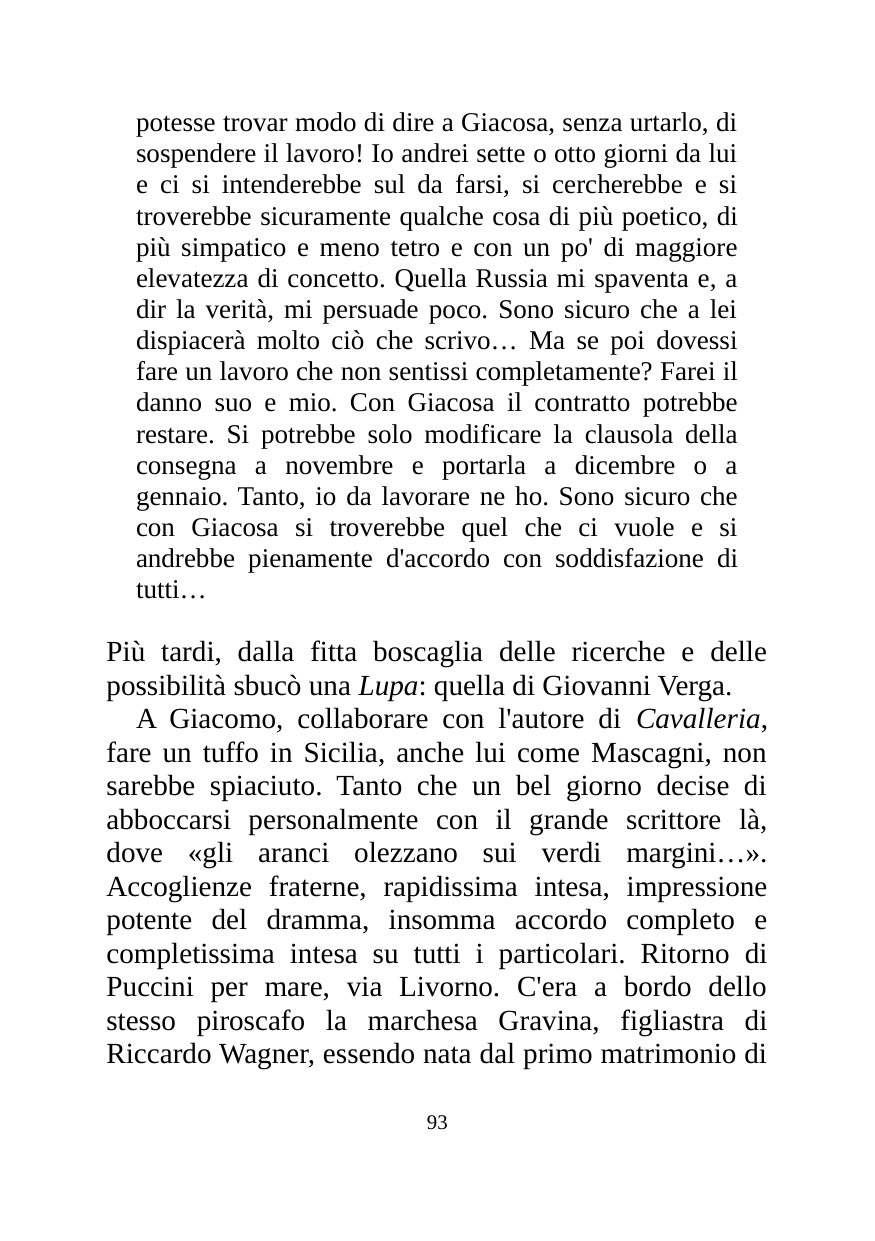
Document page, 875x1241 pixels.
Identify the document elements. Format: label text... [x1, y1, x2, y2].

text Più tardi, dalla fitta boscaglia delle ricerche e delle possibilità sbucò una Lupa: quella di Giovanni Verga. [106, 634, 768, 701]
text A Giacomo, collaborare con l'autore di Cavalleria, fare un tuffo in Sicilia, anche lui come Mascagni, non sarebbe spiaciuto. Tanto che un bel giorno decise di abboccarsi personalmente con il grande scrittore là, dove «gli aranci olezzano sui verdi margini…». Accoglienze fraterne, rapidissima intesa, impressione potente del dramma, insomma accordo completo e completissima intesa su tutti i particolari. Ritorno di Puccini per mare, via Livorno. C'era a bordo dello stesso piroscafo la marchesa Gravina, figliastra di Riccardo Wagner, essendo nata dal primo matrimonio di [106, 701, 768, 1070]
text potesse trovar modo di dire a Giacosa, senza urtarlo, di sospendere il lavoro! Io andrei sette o otto giorni da lui e ci si intenderebbe sul da farsi, si cercherebbe e si troverebbe sicuramente qualche cosa di più poetico, di più simpatico e meno tetro e con un po' di maggiore elevatezza di concetto. Quella Russia mi spaventa e, a dir la verità, mi persuade poco. Sono sicuro che a lei dispiacerà molto ciò che scrivo… Ma se poi dovessi fare un lavoro che non sentissi completamente? Farei il danno suo e mio. Con Giacosa il contratto potrebbe restare. Si potrebbe solo modificare la clausola della consegna a novembre e portarla a dicembre o a gennaio. Tanto, io da lavorare ne ho. Sono sicuro che con Giacosa si troverebbe quel che ci vuole e si andrebbe pienamente d'accordo con soddisfazione di tutti… [136, 106, 738, 604]
